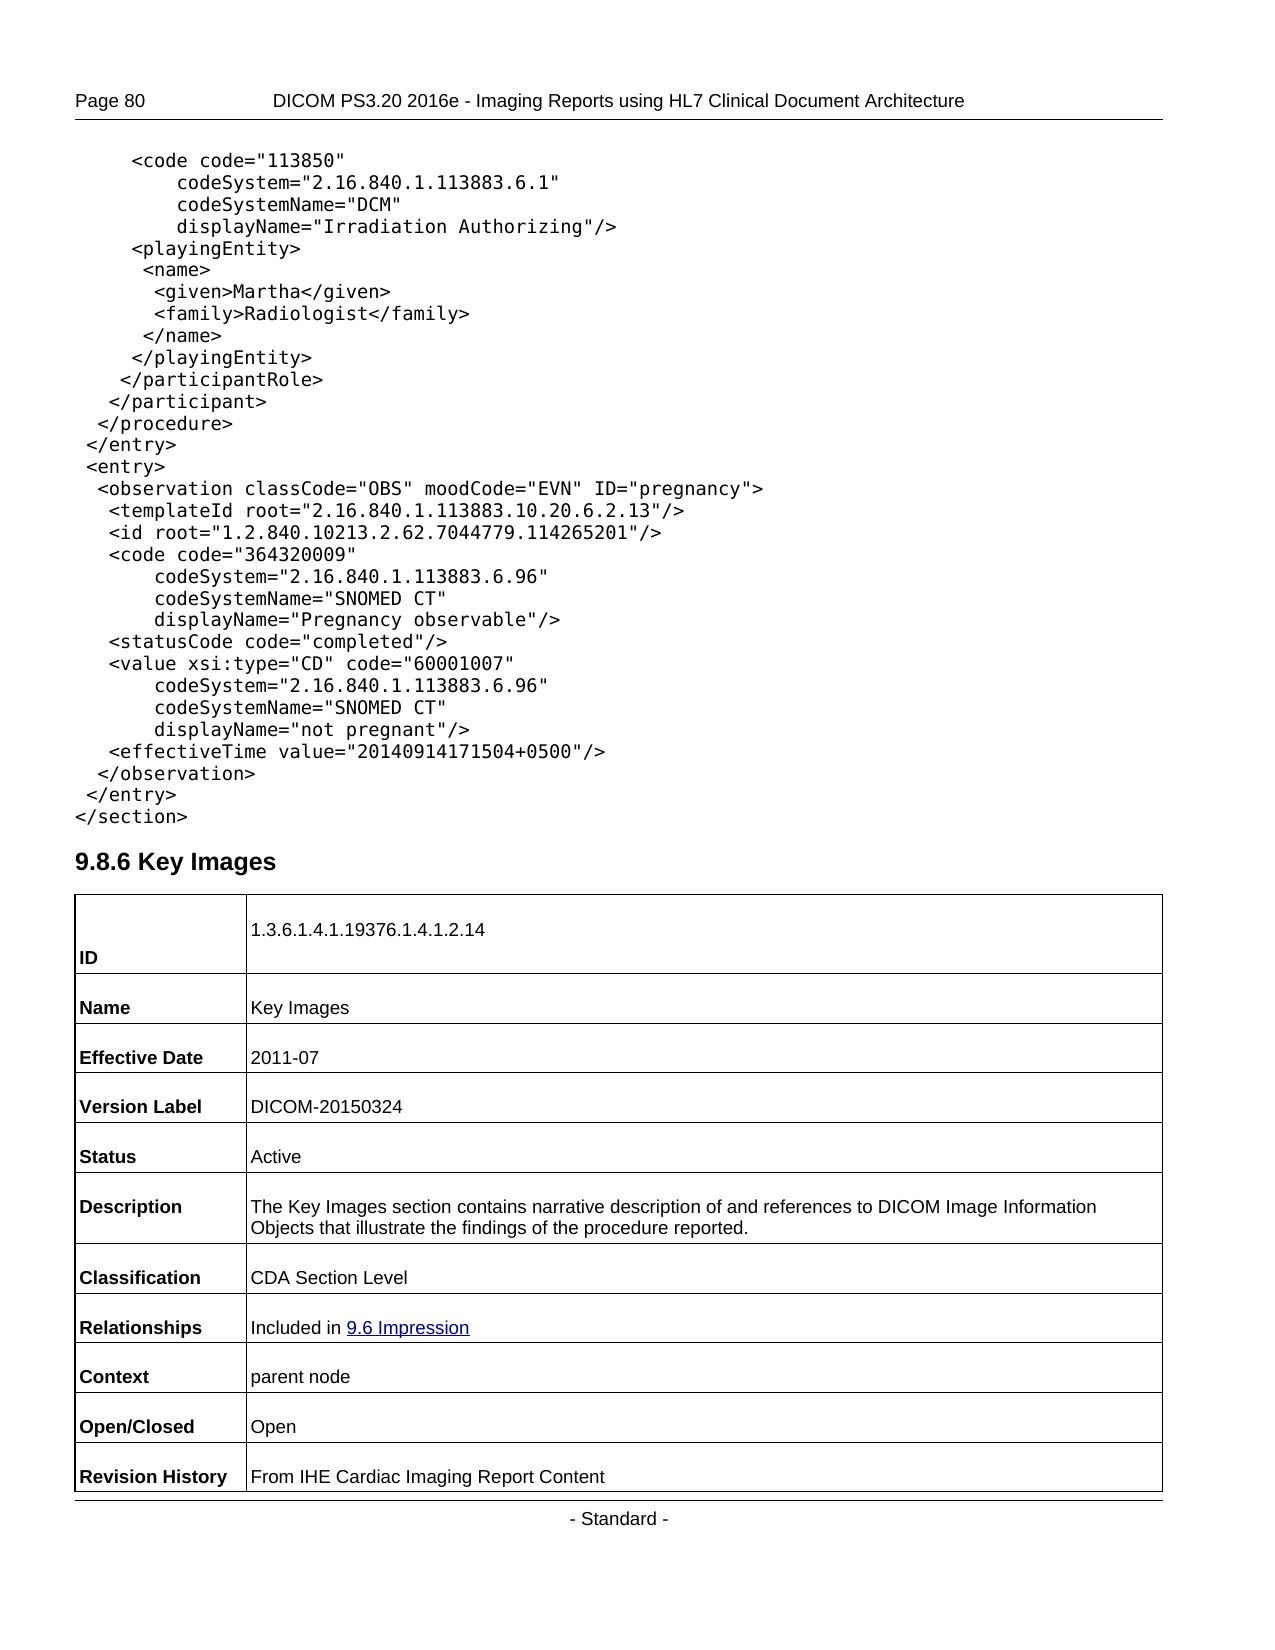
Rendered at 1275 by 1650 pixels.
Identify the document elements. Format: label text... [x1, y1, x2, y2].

table_cell Revision History [76, 1443, 246, 1491]
table_cell From IHE Cardiac Imaging Report Content [247, 1443, 1162, 1491]
table_cell The Key Images section contains narrative description of and references to DICOM Image Information Objects that illustrate the findings of the procedure reported. [247, 1173, 1162, 1243]
table_cell Effective Date [76, 1024, 246, 1072]
text 9.8.6 Key Images [75, 847, 1162, 876]
table_cell parent node [247, 1343, 1162, 1392]
table_cell 2011-07 [247, 1024, 1162, 1072]
table_cell Version Label [76, 1073, 246, 1122]
table_cell Status [76, 1123, 246, 1172]
table_cell Key Images [247, 974, 1162, 1022]
table_cell Included in 9.6 Impression [247, 1294, 1162, 1342]
table_cell Open [247, 1393, 1162, 1442]
table_cell DICOM-20150324 [247, 1073, 1162, 1122]
text <code code="113850" codeSystem="2.16.840.1.113883.6.1" codeSystemName="DCM" displayName="Irradiation Authorizing"/> <playingEntity> <name> <given>Martha</given> <family>Radiologist</family> </name> </playingEntity> </participantRole> </participant> </procedure> </entry> <entry> <observation classCode="OBS" moodCode="EVN" ID="pregnancy"> <templateId root="2.16.840.1.113883.10.20.6.2.13"/> <id root="1.2.840.10213.2.62.7044779.114265201"/> <code code="364320009" codeSystem="2.16.840.1.113883.6.96" codeSystemName="SNOMED CT" displayName="Pregnancy observable"/> <statusCode code="completed"/> <value xsi:type="CD" code="60001007" codeSystem="2.16.840.1.113883.6.96" codeSystemName="SNOMED CT" displayName="not pregnant"/> <effectiveTime value="20140914171504+0500"/> </observation> </entry> </section> [75, 150, 1162, 828]
table_cell Classification [76, 1244, 246, 1292]
table_cell CDA Section Level [247, 1244, 1162, 1292]
table_cell Relationships [76, 1294, 246, 1342]
table_header 1.3.6.1.4.1.19376.​1.4.1.2.14 [247, 895, 1162, 973]
table_header ID [76, 895, 246, 973]
table_cell Description [76, 1173, 246, 1243]
table_cell Active [247, 1123, 1162, 1172]
table_cell Open/Closed [76, 1393, 246, 1442]
table_cell Name [76, 974, 246, 1022]
table_cell Context [76, 1343, 246, 1392]
